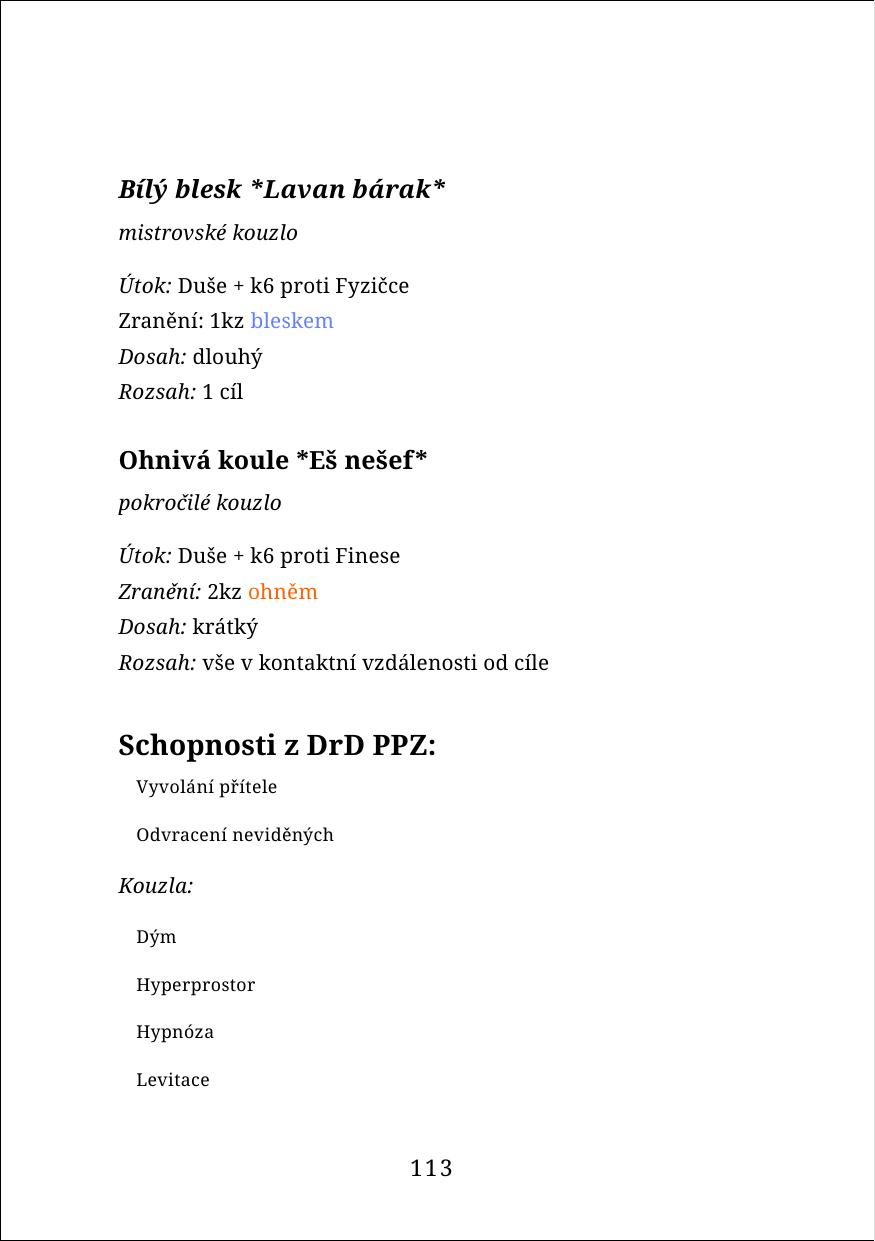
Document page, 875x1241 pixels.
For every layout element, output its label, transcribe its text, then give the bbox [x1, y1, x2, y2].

text Levitace [136, 1068, 756, 1092]
text Dým [136, 924, 756, 948]
text mistrovské kouzlo [118, 218, 756, 246]
text Kouzla: [118, 871, 756, 899]
text Hyperprostor [136, 972, 756, 996]
text Vyvolání přítele [136, 775, 756, 799]
subtitle Bílý blesk *Lavan bárak* [118, 172, 756, 206]
text Útok: Duše + k6 proti Fyzičce Zranění: 1kz bleskem Dosah: dlouhý Rozsah: 1 cíl [118, 271, 756, 406]
text Útok: Duše + k6 proti Finese Zranění: 2kz ohněm Dosah: krátký Rozsah: vše v kontaktní vzdálenosti od cíle [118, 541, 756, 676]
text pokročilé kouzlo [118, 488, 756, 517]
text Odvracení neviděných [136, 823, 756, 847]
subtitle Schopnosti z DrD PPZ: [118, 725, 756, 763]
text Hypnóza [136, 1020, 756, 1044]
subtitle Ohnivá koule *Eš nešef* [118, 442, 756, 476]
